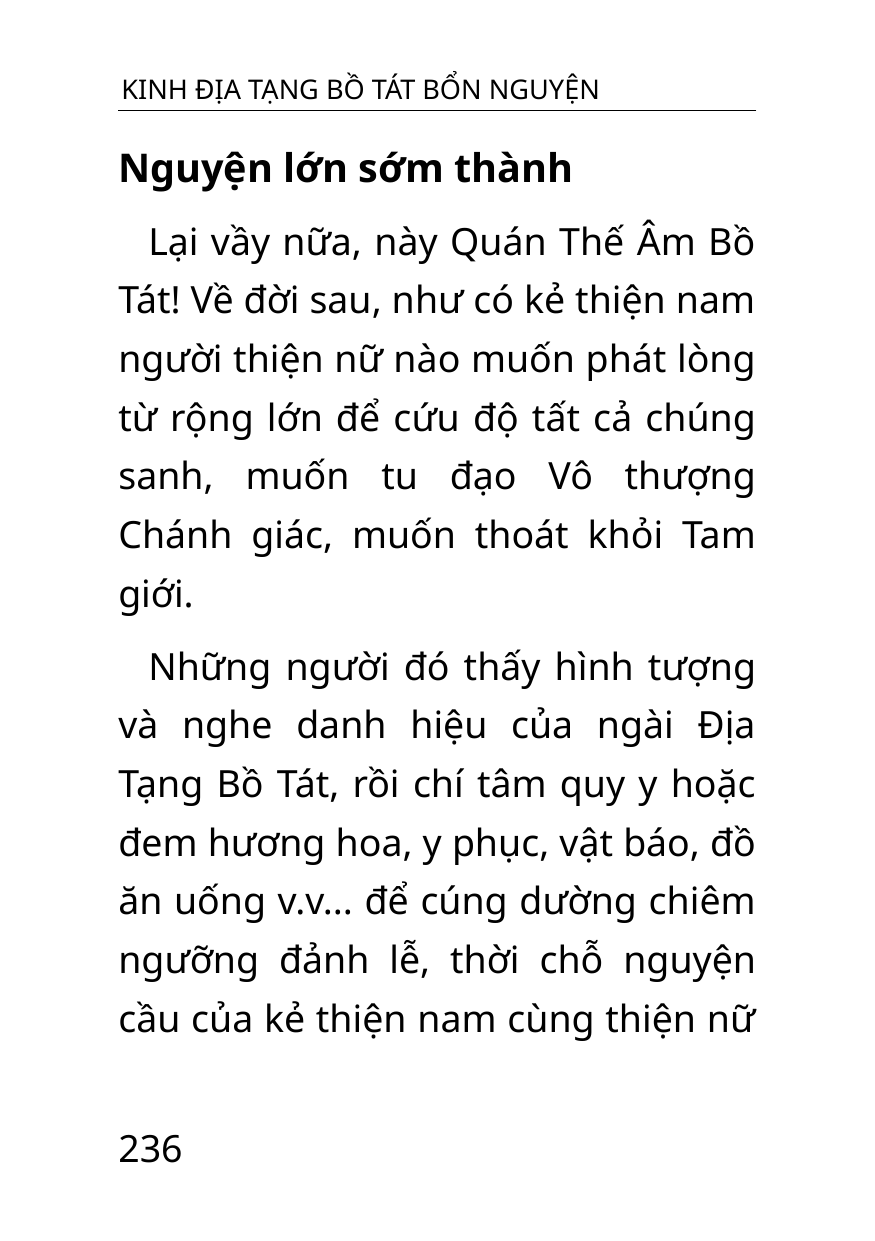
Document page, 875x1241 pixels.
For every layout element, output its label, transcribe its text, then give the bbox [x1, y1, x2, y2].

subtitle Nguyện lớn sớm thành [118, 141, 756, 194]
text Lại vầy nữa, này Quán Thế Âm Bồ Tát! Về đời sau, như có kẻ thiện nam người thiện nữ nào muốn phát lòng từ rộng lớn để cứu độ tất cả chúng sanh, muốn tu đạo Vô thượng Chánh giác, muốn thoát khỏi Tam giới. [118, 215, 756, 618]
text Những người đó thấy hình tượng và nghe danh hiệu của ngài Địa Tạng Bồ Tát, rồi chí tâm quy y hoặc đem hương hoa, y phục, vật báo, đồ ăn uống v.v... để cúng dường chiêm ngưỡng đảnh lễ, thời chỗ nguyện cầu của kẻ thiện nam cùng thiện nữ [118, 640, 756, 1043]
